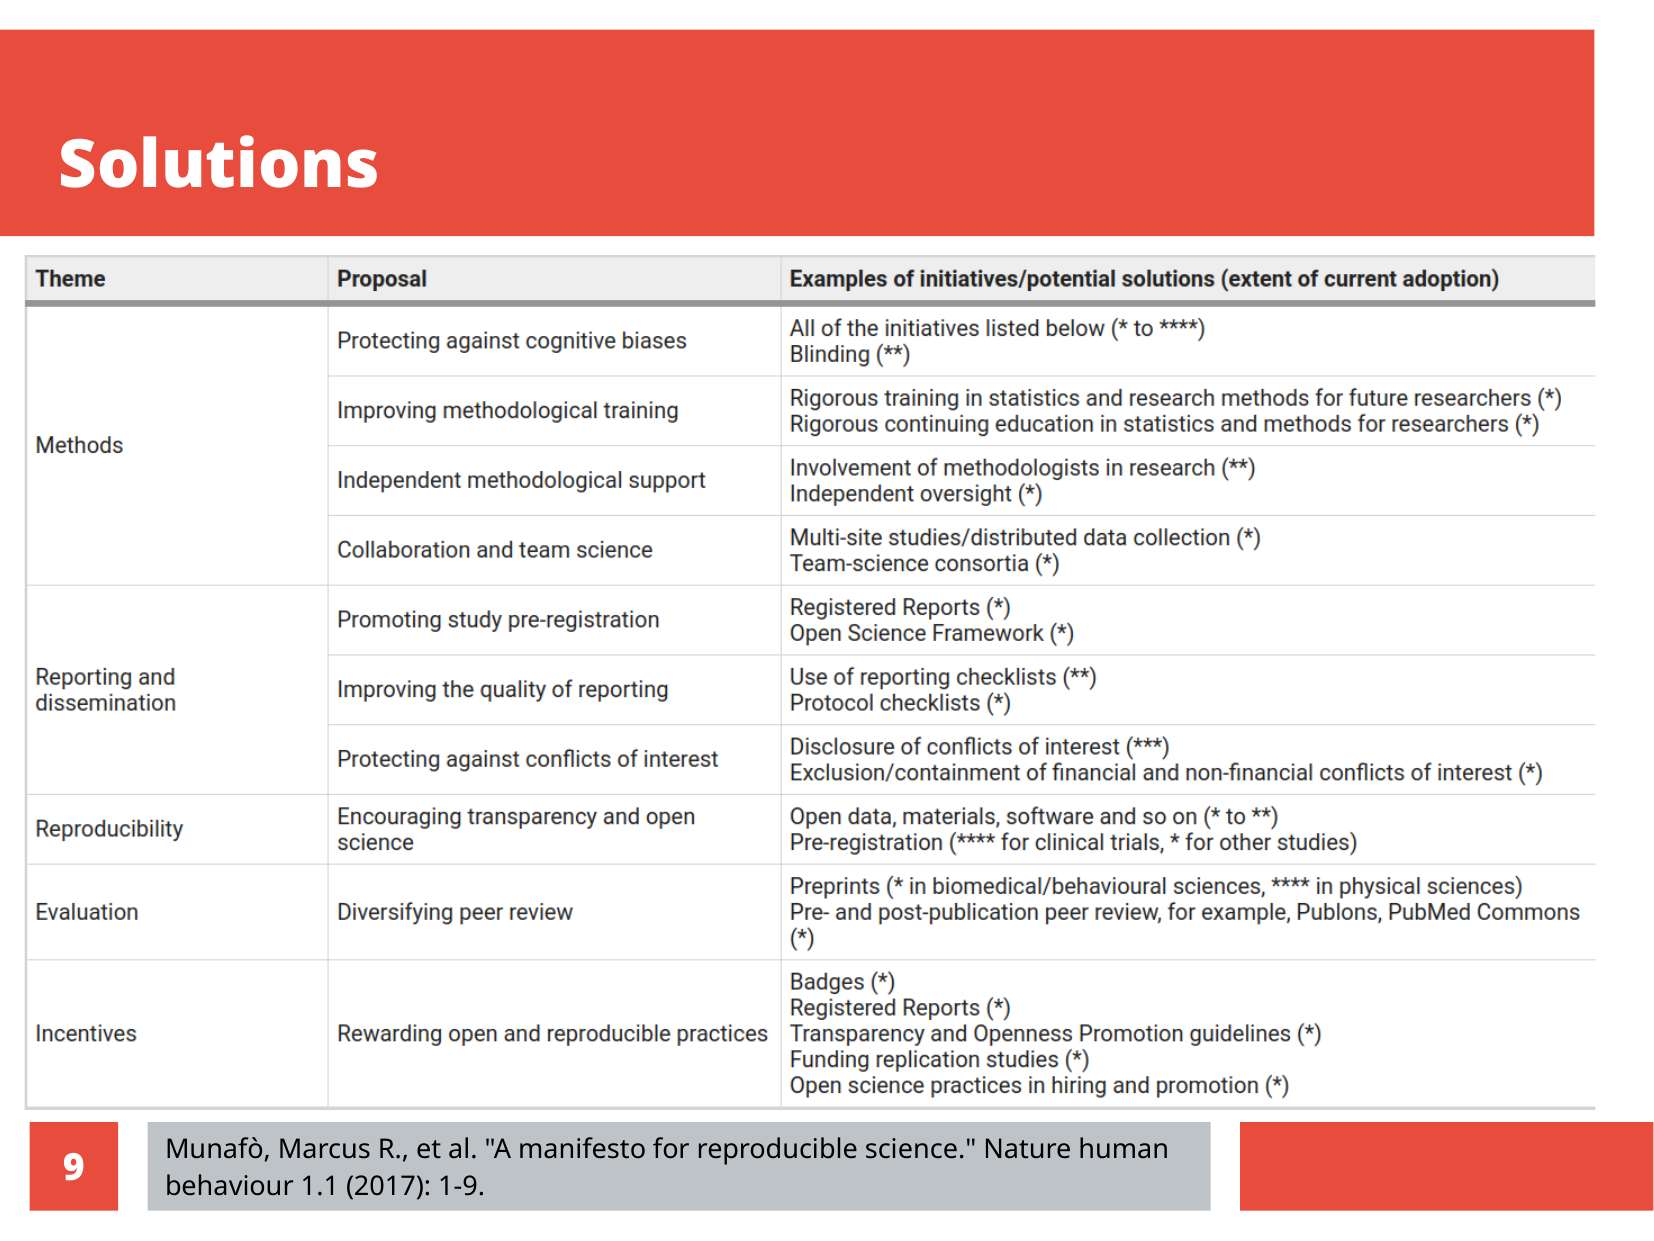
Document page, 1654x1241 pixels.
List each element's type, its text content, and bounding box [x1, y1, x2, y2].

title Solutions [59, 59, 1595, 207]
text_box Munafò, Marcus R., et al. "A manifesto for reproducible science." Nature human behaviour 1.1 (2017): 1-9. [150, 1122, 1186, 1201]
picture [24, 255, 1596, 1111]
